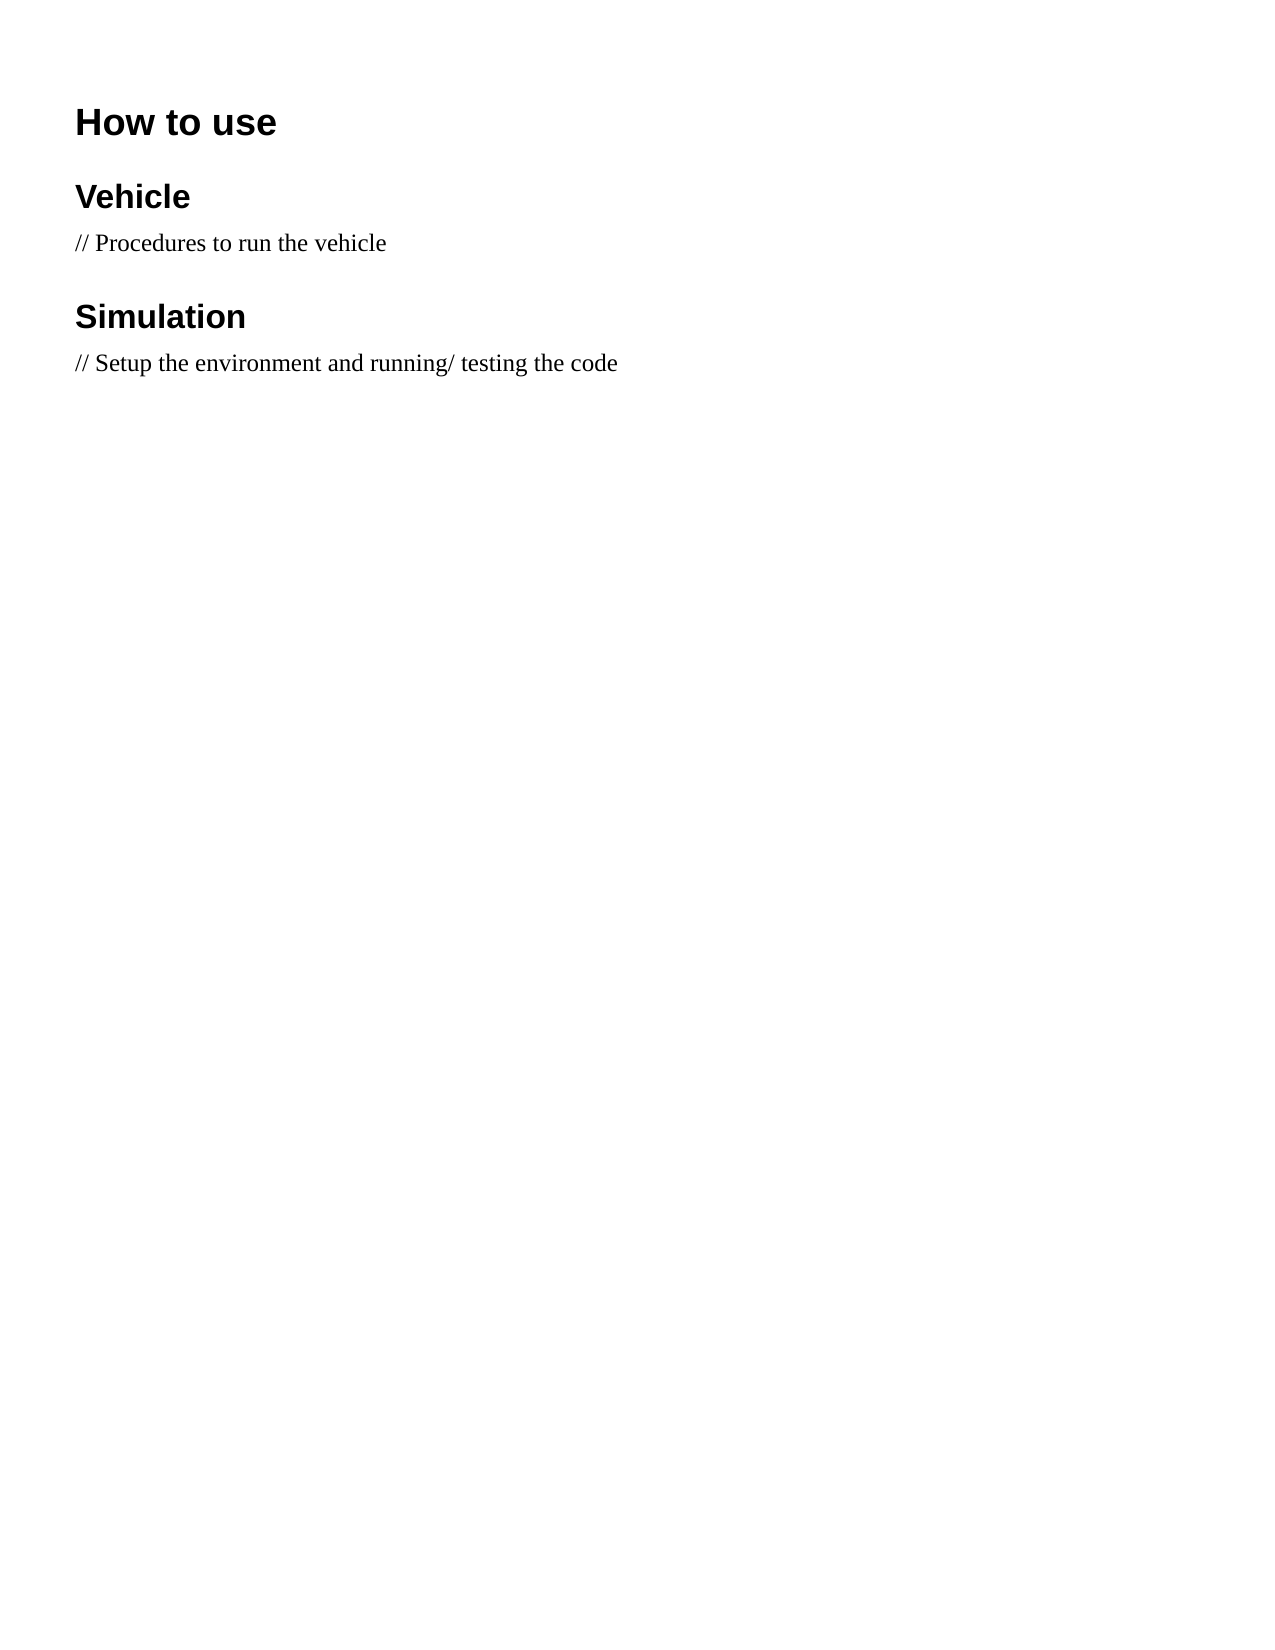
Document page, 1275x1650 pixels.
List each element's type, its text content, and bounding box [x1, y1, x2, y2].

subtitle Simulation [75, 297, 1200, 335]
text // Procedures to run the vehicle [75, 228, 1200, 257]
text // Setup the environment and running/ testing the code [75, 348, 1200, 376]
subtitle How to use [75, 100, 1200, 144]
subtitle Vehicle [75, 177, 1200, 216]
